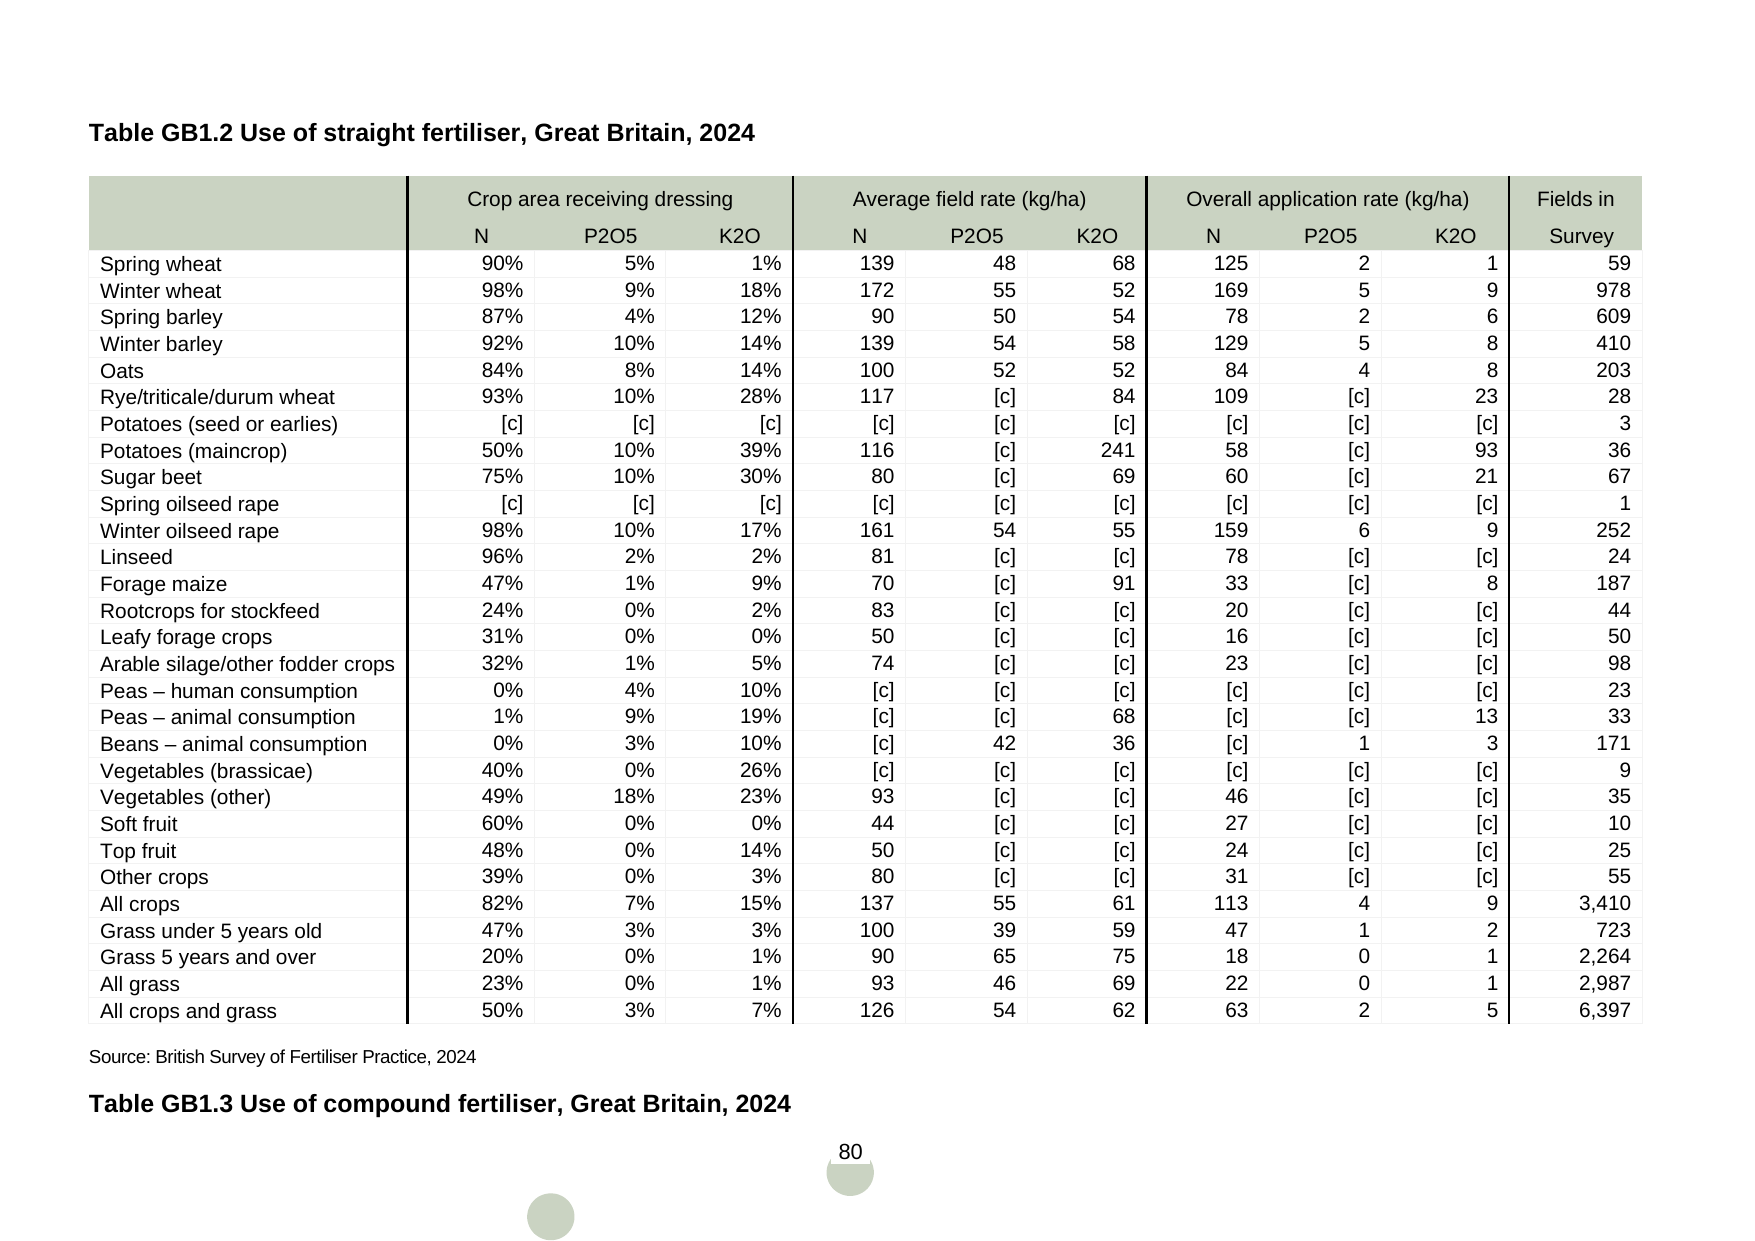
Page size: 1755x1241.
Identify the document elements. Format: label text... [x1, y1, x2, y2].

table_cell [c] [1148, 758, 1259, 783]
table_cell 1% [666, 944, 792, 970]
table_cell [c] [1382, 784, 1508, 810]
table_cell [c] [1028, 544, 1145, 570]
table_cell Peas – human consumption [89, 678, 406, 703]
table_cell [c] [1382, 624, 1508, 650]
table_cell 161 [794, 518, 905, 543]
table_cell [c] [794, 678, 905, 703]
table_cell 30% [666, 464, 792, 490]
table_cell 2 [1382, 918, 1508, 943]
table_cell 48 [906, 251, 1027, 277]
table_cell 0% [409, 731, 534, 757]
table_cell 10% [535, 384, 665, 410]
table_cell K2O [1381, 222, 1508, 250]
table_cell 7% [666, 998, 792, 1023]
table_cell 5 [1260, 331, 1381, 357]
table_header Crop area receiving dressing [409, 176, 792, 222]
table_cell [c] [906, 651, 1027, 677]
table_cell 410 [1510, 331, 1642, 357]
table_cell Soft fruit [89, 811, 406, 837]
table_cell 68 [1028, 704, 1145, 730]
table_cell 24 [1148, 838, 1259, 863]
table_cell 137 [794, 891, 905, 917]
table_cell [c] [906, 678, 1027, 703]
table_cell 74 [794, 651, 905, 677]
table_cell 1 [1382, 251, 1508, 277]
table_cell 609 [1510, 304, 1642, 330]
table_cell 9% [666, 571, 792, 597]
table_cell 50 [794, 838, 905, 863]
table_cell 48% [409, 838, 534, 863]
table_cell 54 [906, 518, 1027, 543]
table_cell [c] [906, 864, 1027, 890]
table_cell 2% [666, 598, 792, 623]
table_cell 4 [1260, 891, 1381, 917]
table_cell 13 [1382, 704, 1508, 730]
table_cell Beans – animal consumption [89, 731, 406, 757]
table_cell 2 [1260, 304, 1381, 330]
table_cell 44 [794, 811, 905, 837]
table_cell 23% [409, 971, 534, 997]
table_cell Winter barley [89, 331, 406, 357]
table_cell 32% [409, 651, 534, 677]
table_cell [c] [1382, 864, 1508, 890]
table_cell 0% [666, 624, 792, 650]
table_cell 70 [794, 571, 905, 597]
table_cell K2O [666, 222, 792, 250]
table_cell Winter oilseed rape [89, 518, 406, 543]
table_header Fields in [1510, 176, 1642, 222]
table_cell 80 [794, 864, 905, 890]
table_cell 26% [666, 758, 792, 783]
table_cell [c] [1148, 731, 1259, 757]
table_cell [c] [1260, 784, 1381, 810]
table_cell 68 [1028, 251, 1145, 277]
table_cell Winter wheat [89, 278, 406, 303]
table_cell [c] [1260, 811, 1381, 837]
table_cell 9% [535, 704, 665, 730]
table_cell 0% [666, 811, 792, 837]
table_cell 139 [794, 251, 905, 277]
table_cell 18 [1148, 944, 1259, 970]
table_cell [c] [1148, 678, 1259, 703]
table_cell 93 [794, 971, 905, 997]
table_cell 6 [1260, 518, 1381, 543]
table_cell 10% [666, 678, 792, 703]
table_cell Leafy forage crops [89, 624, 406, 650]
table_cell 0% [409, 678, 534, 703]
table_cell [c] [1382, 598, 1508, 623]
table_cell P2O5 [1259, 222, 1381, 250]
table_cell [c] [906, 491, 1027, 517]
table_cell Forage maize [89, 571, 406, 597]
table_cell 87% [409, 304, 534, 330]
table_cell 84 [1148, 358, 1259, 383]
table_cell 0 [1260, 971, 1381, 997]
table_cell Oats [89, 358, 406, 383]
subtitle Table GB1.2 Use of straight fertiliser, Great Britain, 2024 [89, 118, 1559, 147]
table_cell Survey [1510, 222, 1642, 250]
table_cell 28 [1510, 384, 1642, 410]
table_cell 4% [535, 678, 665, 703]
table_cell [c] [1028, 598, 1145, 623]
table_cell 50 [794, 624, 905, 650]
table_cell Top fruit [89, 838, 406, 863]
table_cell [c] [1028, 678, 1145, 703]
table_header [89, 176, 406, 222]
table_cell 10% [535, 438, 665, 463]
table_cell 19% [666, 704, 792, 730]
table_cell 75 [1028, 944, 1145, 970]
table_cell [c] [906, 598, 1027, 623]
table_cell [c] [906, 438, 1027, 463]
table_cell Potatoes (seed or earlies) [89, 411, 406, 437]
table_cell [c] [906, 544, 1027, 570]
table_cell 10 [1510, 811, 1642, 837]
table_cell 100 [794, 918, 905, 943]
table_cell [c] [1260, 571, 1381, 597]
table_cell 93% [409, 384, 534, 410]
table_cell 23 [1510, 678, 1642, 703]
table_cell 6 [1382, 304, 1508, 330]
table_cell 0% [535, 971, 665, 997]
table_cell 203 [1510, 358, 1642, 383]
table_cell 0% [535, 624, 665, 650]
table_cell 3% [535, 918, 665, 943]
table_cell [c] [1260, 411, 1381, 437]
table_cell 129 [1148, 331, 1259, 357]
table_cell [c] [1260, 624, 1381, 650]
table_cell 0 [1260, 944, 1381, 970]
table_cell 90% [409, 251, 534, 277]
table_cell 10% [535, 331, 665, 357]
table_cell N [794, 222, 906, 250]
table_cell [c] [1028, 838, 1145, 863]
table_cell 52 [1028, 278, 1145, 303]
table_cell [c] [1382, 544, 1508, 570]
table_cell [c] [906, 704, 1027, 730]
table_cell 78 [1148, 304, 1259, 330]
table_cell 6,397 [1510, 998, 1642, 1023]
table_cell 241 [1028, 438, 1145, 463]
table_cell [c] [906, 838, 1027, 863]
table_cell 126 [794, 998, 905, 1023]
table_cell 1 [1260, 731, 1381, 757]
table_cell [c] [666, 491, 792, 517]
table_cell 159 [1148, 518, 1259, 543]
table_header Overall application rate (kg/ha) [1148, 176, 1508, 222]
table_cell 9 [1382, 278, 1508, 303]
table_cell 12% [666, 304, 792, 330]
table_cell 65 [906, 944, 1027, 970]
table_cell 3,410 [1510, 891, 1642, 917]
table_cell [c] [1260, 464, 1381, 490]
table_cell 39% [666, 438, 792, 463]
table_cell N [1148, 222, 1259, 250]
table_cell 20% [409, 944, 534, 970]
table_cell 1% [666, 251, 792, 277]
table_cell 5 [1260, 278, 1381, 303]
table_cell 723 [1510, 918, 1642, 943]
table_cell 98 [1510, 651, 1642, 677]
table_cell 83 [794, 598, 905, 623]
table_cell [c] [1260, 704, 1381, 730]
table_cell 5 [1382, 998, 1508, 1023]
table_cell 84 [1028, 384, 1145, 410]
table_cell 36 [1028, 731, 1145, 757]
table_cell 25 [1510, 838, 1642, 863]
table_cell 2% [535, 544, 665, 570]
table_cell 90 [794, 304, 905, 330]
table_cell 3 [1382, 731, 1508, 757]
table_cell 81 [794, 544, 905, 570]
table_cell 4 [1260, 358, 1381, 383]
table_cell P2O5 [906, 222, 1027, 250]
table_cell 2% [666, 544, 792, 570]
table_cell 54 [906, 998, 1027, 1023]
table_cell 2 [1260, 251, 1381, 277]
table_cell 93 [1382, 438, 1508, 463]
table_cell 23% [666, 784, 792, 810]
table_cell 31% [409, 624, 534, 650]
table_cell 978 [1510, 278, 1642, 303]
table_cell 55 [906, 891, 1027, 917]
table_cell [c] [794, 731, 905, 757]
table_cell 2,264 [1510, 944, 1642, 970]
table_cell Spring wheat [89, 251, 406, 277]
table_cell 69 [1028, 464, 1145, 490]
table_cell 93 [794, 784, 905, 810]
table_cell Potatoes (maincrop) [89, 438, 406, 463]
table_cell 31 [1148, 864, 1259, 890]
table_cell Other crops [89, 864, 406, 890]
table_cell Linseed [89, 544, 406, 570]
table_cell 28% [666, 384, 792, 410]
table_cell Rootcrops for stockfeed [89, 598, 406, 623]
table_cell 9 [1382, 891, 1508, 917]
table_cell 92% [409, 331, 534, 357]
table_cell 60% [409, 811, 534, 837]
table_cell K2O [1027, 222, 1145, 250]
table_cell [c] [794, 704, 905, 730]
table_cell 52 [1028, 358, 1145, 383]
table_cell 5% [666, 651, 792, 677]
table_cell [c] [1260, 838, 1381, 863]
table_cell 50 [906, 304, 1027, 330]
table_cell 1 [1382, 971, 1508, 997]
table_cell [c] [1028, 624, 1145, 650]
table_cell [c] [1260, 678, 1381, 703]
table_cell Vegetables (brassicae) [89, 758, 406, 783]
table_cell 3 [1510, 411, 1642, 437]
table_cell 27 [1148, 811, 1259, 837]
table_cell 16 [1148, 624, 1259, 650]
table_cell 5% [535, 251, 665, 277]
table_cell 3% [535, 998, 665, 1023]
table_cell [c] [794, 411, 905, 437]
table_cell 75% [409, 464, 534, 490]
table_cell [c] [906, 571, 1027, 597]
table_cell [c] [1260, 438, 1381, 463]
table_cell 36 [1510, 438, 1642, 463]
table_cell [c] [1260, 758, 1381, 783]
table_cell [c] [1260, 544, 1381, 570]
table_cell 84% [409, 358, 534, 383]
table_cell Spring oilseed rape [89, 491, 406, 517]
table_cell 8 [1382, 571, 1508, 597]
table_cell 62 [1028, 998, 1145, 1023]
table_cell 55 [1510, 864, 1642, 890]
table_cell 23 [1382, 384, 1508, 410]
table_cell N [409, 222, 534, 250]
table_cell Grass under 5 years old [89, 918, 406, 943]
table_cell 24 [1510, 544, 1642, 570]
table_cell 14% [666, 838, 792, 863]
table_cell [c] [794, 491, 905, 517]
table_cell Sugar beet [89, 464, 406, 490]
table_cell 1% [409, 704, 534, 730]
table_cell P2O5 [534, 222, 666, 250]
table_cell 33 [1510, 704, 1642, 730]
table_cell 55 [1028, 518, 1145, 543]
table_cell [c] [1148, 704, 1259, 730]
table_cell 8% [535, 358, 665, 383]
table_cell 35 [1510, 784, 1642, 810]
table_cell [c] [1028, 651, 1145, 677]
table_cell [c] [1382, 838, 1508, 863]
table_cell All crops and grass [89, 998, 406, 1023]
table_cell [c] [794, 758, 905, 783]
table_cell [c] [1382, 411, 1508, 437]
table_cell 60 [1148, 464, 1259, 490]
table_cell 63 [1148, 998, 1259, 1023]
table_cell 49% [409, 784, 534, 810]
table_cell 125 [1148, 251, 1259, 277]
table_cell 21 [1382, 464, 1508, 490]
table_cell 1 [1382, 944, 1508, 970]
table_cell 44 [1510, 598, 1642, 623]
table_cell 1 [1260, 918, 1381, 943]
table_cell Arable silage/other fodder crops [89, 651, 406, 677]
table_cell [c] [1260, 598, 1381, 623]
table_cell [c] [1148, 411, 1259, 437]
table_cell 69 [1028, 971, 1145, 997]
table_cell [c] [1028, 864, 1145, 890]
table_cell [c] [1382, 651, 1508, 677]
table_cell 54 [1028, 304, 1145, 330]
table_cell [c] [1028, 784, 1145, 810]
table_cell [c] [1382, 811, 1508, 837]
table_cell 22 [1148, 971, 1259, 997]
table_cell 80 [794, 464, 905, 490]
table_cell [c] [1382, 758, 1508, 783]
table_cell 50% [409, 438, 534, 463]
table_cell Vegetables (other) [89, 784, 406, 810]
table_cell 3% [535, 731, 665, 757]
table_cell [c] [906, 811, 1027, 837]
table_cell [c] [1028, 411, 1145, 437]
table_cell [c] [535, 411, 665, 437]
table_cell 100 [794, 358, 905, 383]
table_cell 58 [1028, 331, 1145, 357]
table_cell 61 [1028, 891, 1145, 917]
table_cell [89, 222, 406, 250]
table_cell 67 [1510, 464, 1642, 490]
table_cell [c] [906, 464, 1027, 490]
table_cell [c] [1148, 491, 1259, 517]
table_cell Spring barley [89, 304, 406, 330]
table_cell 91 [1028, 571, 1145, 597]
table_cell 172 [794, 278, 905, 303]
table_cell 8 [1382, 358, 1508, 383]
table_cell 9 [1382, 518, 1508, 543]
table_cell 1% [535, 571, 665, 597]
table_cell [c] [666, 411, 792, 437]
table_cell [c] [906, 784, 1027, 810]
table_cell [c] [1260, 864, 1381, 890]
table_cell Rye/triticale/durum wheat [89, 384, 406, 410]
table_cell [c] [906, 758, 1027, 783]
table_cell 10% [666, 731, 792, 757]
table_cell 98% [409, 518, 534, 543]
table_cell 14% [666, 331, 792, 357]
table_cell 117 [794, 384, 905, 410]
table_cell 98% [409, 278, 534, 303]
table_cell 0% [535, 598, 665, 623]
table_cell 3% [666, 918, 792, 943]
table_cell 2 [1260, 998, 1381, 1023]
table_cell [c] [409, 411, 534, 437]
table_cell 113 [1148, 891, 1259, 917]
table_cell [c] [535, 491, 665, 517]
table_cell 139 [794, 331, 905, 357]
table_cell [c] [1382, 678, 1508, 703]
table_cell 169 [1148, 278, 1259, 303]
table_cell 58 [1148, 438, 1259, 463]
subtitle Table GB1.3 Use of compound fertiliser, Great Britain, 2024 [89, 1089, 1559, 1118]
table_cell 15% [666, 891, 792, 917]
table_cell 14% [666, 358, 792, 383]
table_cell 4% [535, 304, 665, 330]
table_cell 54 [906, 331, 1027, 357]
table_cell [c] [1382, 491, 1508, 517]
table_cell 50 [1510, 624, 1642, 650]
table_cell 1% [666, 971, 792, 997]
table_cell 50% [409, 998, 534, 1023]
table_cell 47% [409, 571, 534, 597]
table_cell 18% [666, 278, 792, 303]
table_cell 9 [1510, 758, 1642, 783]
table_cell 18% [535, 784, 665, 810]
table_cell 3% [666, 864, 792, 890]
table_cell 46 [906, 971, 1027, 997]
table_cell [c] [1260, 384, 1381, 410]
table_cell 39% [409, 864, 534, 890]
table_cell 1% [535, 651, 665, 677]
table_cell [c] [1028, 811, 1145, 837]
table_cell [c] [1260, 491, 1381, 517]
table_cell [c] [1028, 491, 1145, 517]
table_cell 171 [1510, 731, 1642, 757]
table_cell Grass 5 years and over [89, 944, 406, 970]
table_cell 0% [535, 758, 665, 783]
table_cell 2,987 [1510, 971, 1642, 997]
table_cell 10% [535, 464, 665, 490]
table_cell 47 [1148, 918, 1259, 943]
table_cell 23 [1148, 651, 1259, 677]
table_cell 10% [535, 518, 665, 543]
table_cell 78 [1148, 544, 1259, 570]
table_cell [c] [906, 411, 1027, 437]
table_cell 55 [906, 278, 1027, 303]
table_cell 109 [1148, 384, 1259, 410]
table_cell [c] [1028, 758, 1145, 783]
table_cell 39 [906, 918, 1027, 943]
text Source: British Survey of Fertiliser Practice, 2024 [89, 1046, 1559, 1067]
table_cell [c] [1260, 651, 1381, 677]
table_cell 0% [535, 838, 665, 863]
table_cell [c] [906, 624, 1027, 650]
table_cell 0% [535, 944, 665, 970]
table_cell 8 [1382, 331, 1508, 357]
table_cell 46 [1148, 784, 1259, 810]
table_cell [c] [906, 384, 1027, 410]
table_cell 33 [1148, 571, 1259, 597]
table_cell 252 [1510, 518, 1642, 543]
table_cell 0% [535, 811, 665, 837]
table_cell 90 [794, 944, 905, 970]
table_cell 82% [409, 891, 534, 917]
table_cell 116 [794, 438, 905, 463]
table_cell Peas – animal consumption [89, 704, 406, 730]
table_cell 59 [1028, 918, 1145, 943]
table_cell 40% [409, 758, 534, 783]
table_cell 52 [906, 358, 1027, 383]
table_cell 187 [1510, 571, 1642, 597]
table_cell 47% [409, 918, 534, 943]
table_cell 17% [666, 518, 792, 543]
table_cell [c] [409, 491, 534, 517]
table_cell 24% [409, 598, 534, 623]
table_header Average field rate (kg/ha) [794, 176, 1145, 222]
table_cell 9% [535, 278, 665, 303]
table_cell 0% [535, 864, 665, 890]
table_cell 42 [906, 731, 1027, 757]
table_cell 7% [535, 891, 665, 917]
table_cell All grass [89, 971, 406, 997]
table_cell 20 [1148, 598, 1259, 623]
table_cell 59 [1510, 251, 1642, 277]
table_cell 96% [409, 544, 534, 570]
table_cell 1 [1510, 491, 1642, 517]
table_cell All crops [89, 891, 406, 917]
